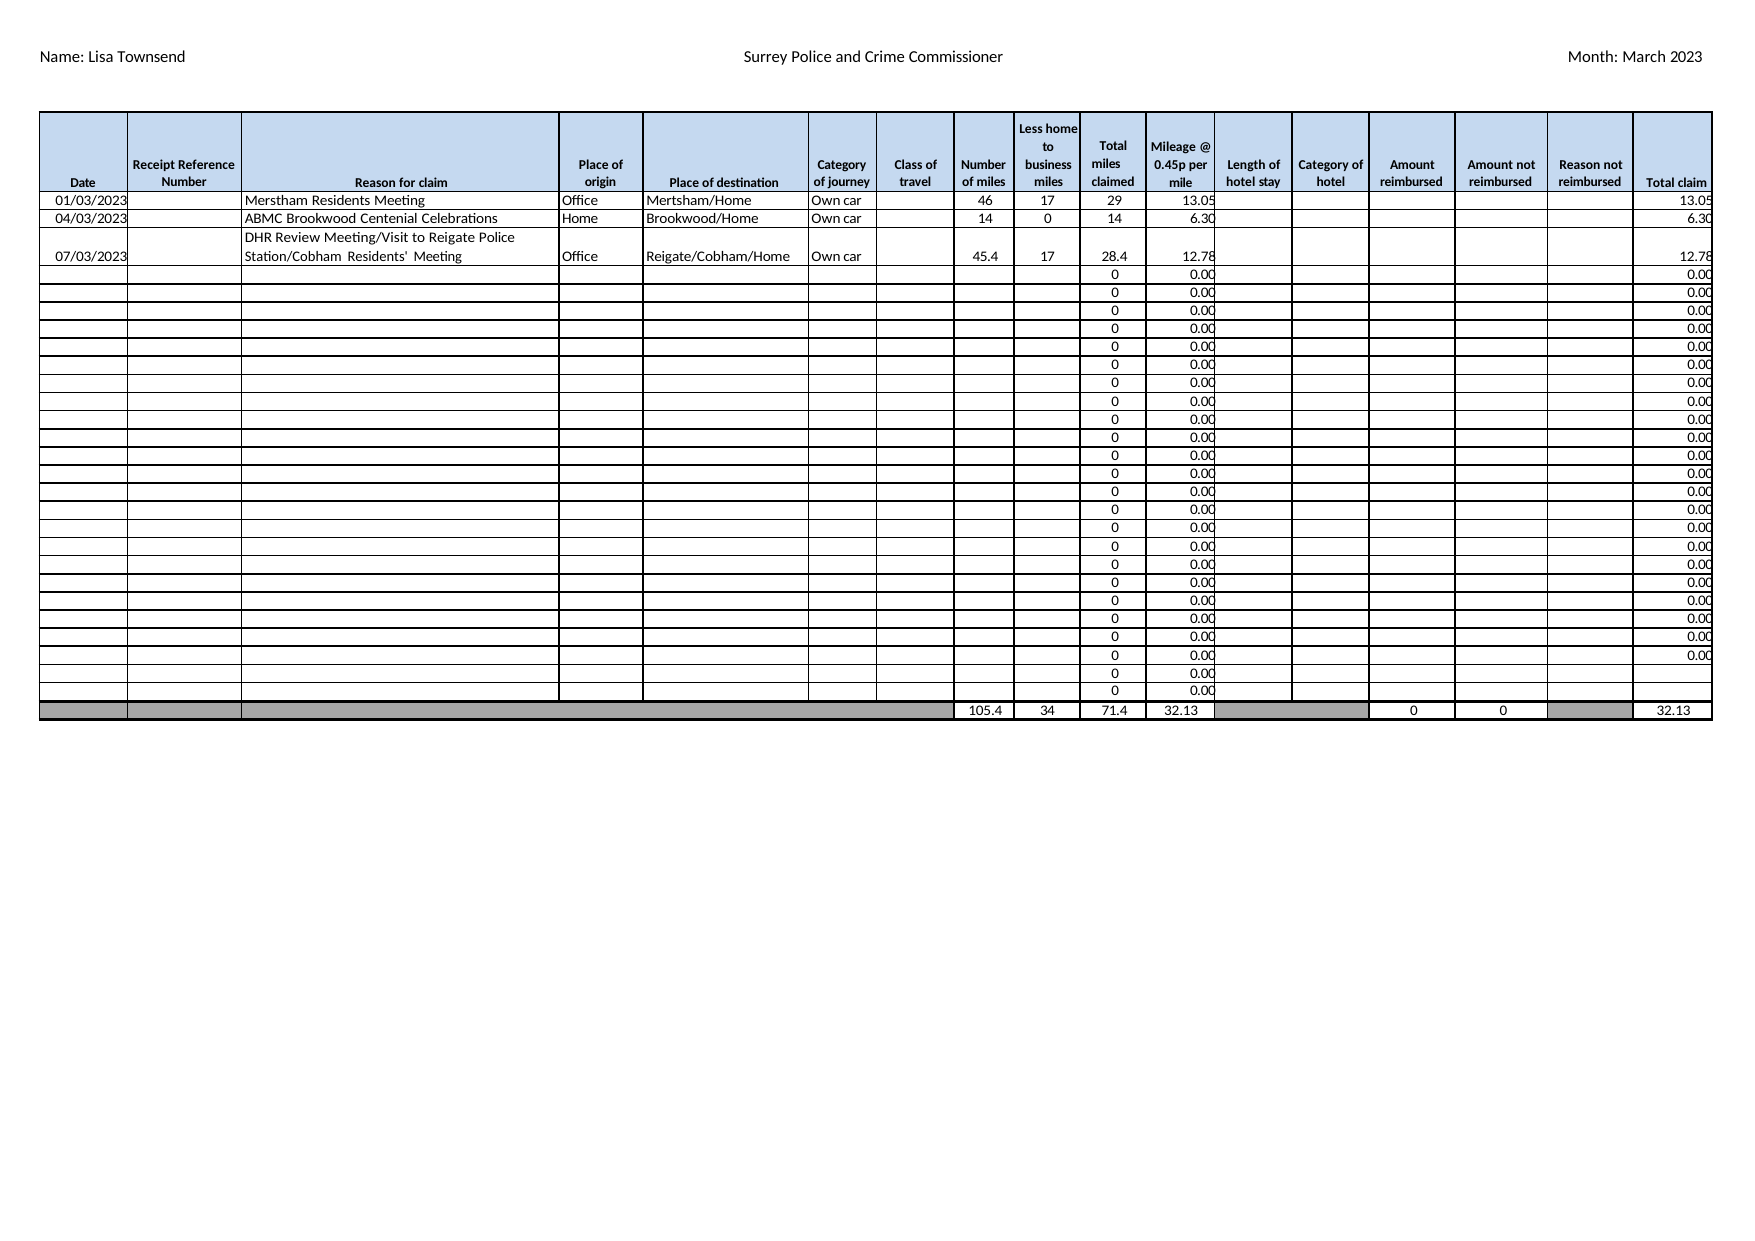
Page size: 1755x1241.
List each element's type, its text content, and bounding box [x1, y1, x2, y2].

table_cell [644, 502, 808, 518]
table_cell 0 [1081, 448, 1145, 464]
table_cell [242, 611, 558, 627]
table_cell 0 [1015, 210, 1079, 227]
table_cell [1370, 448, 1454, 464]
table_cell [1548, 538, 1632, 555]
table_cell 0 [1081, 593, 1145, 609]
table_cell [1015, 357, 1079, 373]
table_cell [1293, 575, 1368, 591]
table_cell [1370, 556, 1454, 573]
table_cell 32.13 [1147, 703, 1214, 718]
table_cell [128, 484, 241, 500]
table_cell 0 [1081, 538, 1145, 555]
table_cell [560, 502, 642, 518]
table_cell [1456, 430, 1547, 446]
table_cell [644, 339, 808, 355]
table_header Mileage @ 0.45p per mile [1147, 113, 1214, 191]
table_cell 0.00 [1634, 357, 1711, 373]
table_cell [644, 484, 808, 500]
table_cell 46 [955, 192, 1013, 209]
table_cell [1456, 538, 1547, 555]
table_cell [128, 192, 241, 209]
table_cell [877, 430, 953, 446]
table_cell Home [560, 210, 642, 227]
table_cell [877, 556, 953, 573]
table_cell [1548, 502, 1632, 518]
table_cell [809, 285, 876, 301]
table_cell [560, 556, 642, 573]
table_cell 14 [1081, 210, 1145, 227]
table_cell [40, 502, 127, 518]
table_cell [1370, 411, 1454, 428]
table_cell Mertsham/Home [644, 192, 808, 209]
table_cell [809, 665, 876, 682]
table_cell 0.00 [1147, 411, 1214, 428]
table_cell [242, 502, 558, 518]
table_cell [40, 665, 127, 682]
table_cell [242, 357, 558, 373]
table_cell [1548, 611, 1632, 627]
table_cell [1456, 285, 1547, 301]
table_cell [644, 375, 808, 392]
table_cell [1015, 484, 1079, 500]
table_cell [1293, 502, 1368, 518]
table_cell [40, 629, 127, 645]
table_cell [242, 575, 558, 591]
table_cell [128, 266, 241, 283]
table_cell [809, 484, 876, 500]
table_cell 0 [1081, 611, 1145, 627]
table_cell [1015, 430, 1079, 446]
table_cell [955, 375, 1013, 392]
table_cell [644, 266, 808, 283]
table_cell [40, 375, 127, 392]
table_cell Reigate/Cobham/Home [644, 228, 808, 265]
table_cell [644, 357, 808, 373]
table_cell [1456, 357, 1547, 373]
table_cell 07/03/2023 [40, 228, 127, 265]
table_cell [1456, 629, 1547, 645]
table_cell [40, 556, 127, 573]
table_cell [1456, 210, 1547, 227]
table_cell 0.00 [1634, 629, 1711, 645]
table_cell [1456, 466, 1547, 482]
table_cell [40, 285, 127, 301]
table_cell [809, 647, 876, 664]
table_cell [877, 321, 953, 337]
table_cell [1370, 665, 1454, 682]
table_cell [1370, 375, 1454, 392]
table_cell 0.00 [1147, 393, 1214, 410]
table_cell [560, 339, 642, 355]
table_cell [877, 575, 953, 591]
table_cell [877, 285, 953, 301]
table_cell [1293, 411, 1368, 428]
table_header Place of destination [644, 113, 808, 191]
table_cell [1370, 285, 1454, 301]
table_cell [560, 520, 642, 537]
table_cell [1548, 393, 1632, 410]
table_header Class of travel [877, 113, 953, 191]
table_cell [1370, 266, 1454, 283]
table_cell [128, 502, 241, 518]
table_cell [644, 321, 808, 337]
table_cell [1548, 575, 1632, 591]
table_cell [1215, 629, 1291, 645]
table_cell [644, 430, 808, 446]
table_cell [1456, 303, 1547, 319]
table_cell [877, 484, 953, 500]
table_cell 0.00 [1147, 629, 1214, 645]
table_cell [1215, 192, 1291, 209]
table_cell [1015, 629, 1079, 645]
table_cell 0.00 [1634, 647, 1711, 664]
table_cell 0 [1081, 629, 1145, 645]
table_cell [1293, 611, 1368, 627]
table_cell [809, 339, 876, 355]
table_cell [955, 285, 1013, 301]
table_cell 12.78 [1147, 228, 1214, 265]
table_cell [1015, 593, 1079, 609]
table_cell [1215, 448, 1291, 464]
table_cell [128, 303, 241, 319]
table_cell [1015, 448, 1079, 464]
table_cell [877, 448, 953, 464]
table_header Category of hotel [1293, 113, 1368, 191]
table_cell 0.00 [1147, 593, 1214, 609]
table_cell [1370, 339, 1454, 355]
table_cell [1215, 285, 1291, 301]
table_cell [644, 285, 808, 301]
table_cell [1548, 520, 1632, 537]
table_cell 0 [1081, 303, 1145, 319]
table_cell [1215, 411, 1291, 428]
table_cell [644, 647, 808, 664]
table_cell [1548, 703, 1632, 718]
table_cell [242, 448, 558, 464]
table_cell [1548, 210, 1632, 227]
table_cell [877, 228, 953, 265]
table_cell 0 [1081, 266, 1145, 283]
table_cell 04/03/2023 [40, 210, 127, 227]
table_cell [809, 448, 876, 464]
table_cell [40, 575, 127, 591]
table_cell 0.00 [1147, 466, 1214, 482]
table_cell [1015, 538, 1079, 555]
table_cell [1293, 538, 1368, 555]
table_cell [809, 321, 876, 337]
table_cell [1215, 228, 1291, 265]
table_cell [1548, 484, 1632, 500]
table_cell [955, 611, 1013, 627]
table_cell [955, 502, 1013, 518]
table_cell [955, 629, 1013, 645]
table_cell [1015, 411, 1079, 428]
table_cell [128, 665, 241, 682]
table_cell DHR Review Meeting/Visit to Reigate Police Station/Cobham Residents' Meeting [242, 228, 558, 265]
table_cell [1456, 321, 1547, 337]
table_cell [809, 611, 876, 627]
table_cell [1548, 228, 1632, 265]
table_cell [242, 321, 558, 337]
table_cell [809, 683, 876, 700]
table_cell [1215, 520, 1291, 537]
table_cell [242, 629, 558, 645]
table_cell [955, 357, 1013, 373]
table_cell [1215, 339, 1291, 355]
table_header Place of origin [560, 113, 642, 191]
table_cell Own car [809, 210, 876, 227]
table_cell [877, 520, 953, 537]
table_cell 0.00 [1634, 266, 1711, 283]
table_cell 0.00 [1147, 484, 1214, 500]
table_cell 71.4 [1081, 703, 1145, 718]
table_cell [128, 683, 241, 700]
table_cell [40, 266, 127, 283]
table_cell [1548, 647, 1632, 664]
table_cell 0.00 [1634, 520, 1711, 537]
table_cell [1370, 430, 1454, 446]
table_cell 0.00 [1634, 538, 1711, 555]
table_cell [242, 266, 558, 283]
table_cell [1293, 665, 1368, 682]
table_cell [128, 210, 241, 227]
table_cell [955, 575, 1013, 591]
table_cell [1456, 266, 1547, 283]
table_cell [1370, 192, 1454, 209]
table_cell [242, 538, 558, 555]
table_cell [877, 303, 953, 319]
table_cell [1015, 665, 1079, 682]
table_cell [1015, 266, 1079, 283]
table_cell [1548, 303, 1632, 319]
table_cell 0 [1081, 502, 1145, 518]
table_header Number of miles [955, 113, 1013, 191]
table_cell [560, 466, 642, 482]
table_cell 0.00 [1147, 611, 1214, 627]
table_cell [242, 466, 558, 482]
table_cell 45.4 [955, 228, 1013, 265]
table_cell [809, 430, 876, 446]
table_cell [1456, 228, 1547, 265]
table_cell [1215, 611, 1291, 627]
table_cell [1293, 339, 1368, 355]
table_cell [1370, 647, 1454, 664]
table_cell [1293, 466, 1368, 482]
table_cell [809, 393, 876, 410]
table_cell 0.00 [1634, 484, 1711, 500]
table_cell [1293, 375, 1368, 392]
table_cell [560, 665, 642, 682]
table_cell [809, 575, 876, 591]
table_cell [560, 266, 642, 283]
table_cell [1015, 375, 1079, 392]
table_cell [242, 683, 558, 700]
table_cell 0.00 [1147, 665, 1214, 682]
table_cell [877, 466, 953, 482]
table_cell [809, 411, 876, 428]
table_cell 0.00 [1634, 575, 1711, 591]
table_cell [1456, 192, 1547, 209]
table_cell 32.13 [1634, 703, 1711, 718]
table_cell [644, 538, 808, 555]
table_cell 0.00 [1634, 393, 1711, 410]
table_cell [40, 357, 127, 373]
table_header Less home to business miles [1015, 113, 1079, 191]
table_cell 0 [1081, 393, 1145, 410]
table_cell [40, 466, 127, 482]
table_cell [1456, 647, 1547, 664]
table_cell [1293, 647, 1368, 664]
table_cell [128, 556, 241, 573]
table_cell [560, 321, 642, 337]
table_cell [242, 430, 558, 446]
table_cell [560, 629, 642, 645]
table_cell [128, 357, 241, 373]
table_cell [1548, 448, 1632, 464]
table_cell [40, 303, 127, 319]
table_cell 0.00 [1147, 285, 1214, 301]
table_header Length of hotel stay [1215, 113, 1291, 191]
table_cell 0.00 [1634, 321, 1711, 337]
table_cell 0.00 [1634, 375, 1711, 392]
table_header Reason not reimbursed [1548, 113, 1632, 191]
table_cell [1370, 683, 1454, 700]
table_cell [877, 611, 953, 627]
table_cell [40, 520, 127, 537]
table_cell ABMC Brookwood Centenial Celebrations [242, 210, 558, 227]
table_cell [1293, 303, 1368, 319]
table_cell [1456, 411, 1547, 428]
table_cell [1293, 683, 1368, 700]
table_cell [1456, 339, 1547, 355]
table_cell [128, 285, 241, 301]
table_cell [644, 303, 808, 319]
table_cell [128, 448, 241, 464]
table_cell [1548, 683, 1632, 700]
table_cell [644, 466, 808, 482]
table_cell [128, 393, 241, 410]
table_cell [809, 520, 876, 537]
table_cell [955, 321, 1013, 337]
table_cell [1548, 339, 1632, 355]
table_cell [1370, 466, 1454, 482]
table_cell 0 [1081, 339, 1145, 355]
table_cell 0 [1081, 575, 1145, 591]
table_cell [242, 339, 558, 355]
table_header Receipt Reference Number [128, 113, 241, 191]
table_cell [560, 303, 642, 319]
table_cell 13.05 [1147, 192, 1214, 209]
table_cell 0 [1081, 683, 1145, 700]
table_cell [242, 703, 953, 718]
table_cell [1215, 575, 1291, 591]
table_cell [128, 321, 241, 337]
table_cell [1370, 629, 1454, 645]
table_cell [644, 520, 808, 537]
table_cell [1293, 393, 1368, 410]
table_cell [644, 411, 808, 428]
table_cell [560, 393, 642, 410]
table_cell [128, 430, 241, 446]
table_cell [1015, 502, 1079, 518]
table_cell [560, 357, 642, 373]
table_cell [1293, 285, 1368, 301]
table_cell [877, 665, 953, 682]
table_cell [1215, 266, 1291, 283]
table_cell [40, 448, 127, 464]
table_cell [1456, 575, 1547, 591]
table_cell 0.00 [1147, 647, 1214, 664]
table_cell [242, 665, 558, 682]
table_cell 0 [1081, 375, 1145, 392]
table_cell [560, 575, 642, 591]
table_cell 0.00 [1147, 575, 1214, 591]
table_cell [809, 593, 876, 609]
table_cell 0.00 [1147, 502, 1214, 518]
table_cell [1215, 357, 1291, 373]
table_cell [560, 375, 642, 392]
table_cell [1548, 665, 1632, 682]
table_cell 0 [1081, 647, 1145, 664]
table_cell [809, 502, 876, 518]
table_cell [1456, 593, 1547, 609]
table_cell [1015, 647, 1079, 664]
table_cell [955, 665, 1013, 682]
table_cell [644, 665, 808, 682]
table_cell [1370, 593, 1454, 609]
table_cell [877, 683, 953, 700]
table_cell [955, 520, 1013, 537]
table_cell [1215, 466, 1291, 482]
table_cell [644, 593, 808, 609]
table_header Date [40, 113, 127, 191]
table_cell [560, 411, 642, 428]
table_cell Own car [809, 228, 876, 265]
table_cell [128, 466, 241, 482]
table_cell 0.00 [1634, 430, 1711, 446]
table_cell 6.30 [1147, 210, 1214, 227]
table_cell [560, 647, 642, 664]
table_cell [560, 430, 642, 446]
table_cell [128, 538, 241, 555]
table_cell 0.00 [1147, 339, 1214, 355]
table_cell [40, 611, 127, 627]
table_header Category of journey [809, 113, 876, 191]
table_cell [128, 703, 241, 718]
table_cell [1370, 575, 1454, 591]
table_cell [40, 339, 127, 355]
table_cell [560, 611, 642, 627]
table_cell [1293, 192, 1368, 209]
table_cell [242, 647, 558, 664]
table_cell 0.00 [1147, 375, 1214, 392]
table_cell [955, 303, 1013, 319]
table_cell [1015, 285, 1079, 301]
table_cell [1293, 520, 1368, 537]
table_cell [40, 683, 127, 700]
table_cell [1215, 321, 1291, 337]
table_cell [1293, 593, 1368, 609]
table_cell 0 [1081, 285, 1145, 301]
table_cell [1015, 683, 1079, 700]
table_cell [40, 484, 127, 500]
table_cell 0.00 [1147, 321, 1214, 337]
table_cell 0 [1081, 411, 1145, 428]
table_header Total miles claimed [1081, 113, 1145, 191]
table_cell [560, 484, 642, 500]
table_cell 0.00 [1634, 502, 1711, 518]
table_cell [40, 430, 127, 446]
table_cell [955, 339, 1013, 355]
table_cell 0.00 [1147, 448, 1214, 464]
table_cell [242, 556, 558, 573]
table_cell [877, 266, 953, 283]
table_cell [1293, 266, 1368, 283]
table_cell [955, 556, 1013, 573]
table_cell [560, 448, 642, 464]
table_cell [1370, 502, 1454, 518]
table_cell [1456, 556, 1547, 573]
table_cell [1293, 448, 1368, 464]
table_cell [1015, 556, 1079, 573]
table_cell 0 [1081, 665, 1145, 682]
table_cell [128, 647, 241, 664]
table_cell [560, 285, 642, 301]
table_cell [40, 647, 127, 664]
table_cell [1370, 484, 1454, 500]
table_cell [1370, 357, 1454, 373]
table_cell [809, 538, 876, 555]
table_cell [955, 647, 1013, 664]
table_cell [955, 593, 1013, 609]
table_cell [877, 593, 953, 609]
table_cell [955, 484, 1013, 500]
table_cell 0.00 [1634, 466, 1711, 482]
table_cell [128, 611, 241, 627]
table_cell [1215, 303, 1291, 319]
table_cell [1370, 228, 1454, 265]
table_cell [1370, 321, 1454, 337]
table_cell [877, 375, 953, 392]
table_cell [1456, 520, 1547, 537]
table_cell [128, 575, 241, 591]
table_cell 0.00 [1147, 520, 1214, 537]
table_cell [1548, 556, 1632, 573]
table_cell [1215, 393, 1291, 410]
table_cell [955, 448, 1013, 464]
table_cell 0.00 [1634, 448, 1711, 464]
table_cell [128, 593, 241, 609]
table_cell [128, 520, 241, 537]
table_cell 0.00 [1634, 611, 1711, 627]
table_cell [809, 375, 876, 392]
table_cell [644, 556, 808, 573]
table_cell [242, 411, 558, 428]
table_cell [1215, 593, 1291, 609]
table_cell [1456, 502, 1547, 518]
table_cell 0.00 [1147, 266, 1214, 283]
table_cell [1456, 393, 1547, 410]
table_cell [1293, 430, 1368, 446]
table_cell 6.30 [1634, 210, 1711, 227]
table_cell [1015, 339, 1079, 355]
table_cell 12.78 [1634, 228, 1711, 265]
table_cell [644, 393, 808, 410]
table_cell [644, 448, 808, 464]
table_cell [1634, 665, 1711, 682]
table_cell 0.00 [1147, 303, 1214, 319]
table_header Total claim [1634, 113, 1711, 191]
table_cell [1215, 647, 1291, 664]
table_cell [809, 466, 876, 482]
table_cell [1215, 484, 1291, 500]
table_cell 34 [1015, 703, 1079, 718]
table_cell [809, 556, 876, 573]
table_cell [560, 538, 642, 555]
table_cell [809, 357, 876, 373]
table_cell [242, 484, 558, 500]
table_cell [1548, 192, 1632, 209]
table_cell [644, 575, 808, 591]
table_cell [40, 411, 127, 428]
table_cell 0 [1370, 703, 1454, 718]
table_cell [809, 266, 876, 283]
table_cell [1456, 683, 1547, 700]
table_cell 0.00 [1147, 538, 1214, 555]
table_cell [1215, 430, 1291, 446]
table_cell [877, 411, 953, 428]
table_cell [1548, 430, 1632, 446]
table_cell 0.00 [1147, 357, 1214, 373]
table_cell [955, 683, 1013, 700]
table_cell [1293, 556, 1368, 573]
table_cell [1370, 303, 1454, 319]
table_cell [40, 593, 127, 609]
table_cell [1548, 266, 1632, 283]
table_cell [1215, 502, 1291, 518]
table_cell [128, 375, 241, 392]
table_cell 17 [1015, 192, 1079, 209]
table_cell [40, 393, 127, 410]
table_cell 105.4 [955, 703, 1013, 718]
table_cell [1293, 357, 1368, 373]
table_cell [1456, 665, 1547, 682]
table_cell [1293, 484, 1368, 500]
table_header Amount not reimbursed [1456, 113, 1547, 191]
table_cell 0 [1081, 520, 1145, 537]
table_cell [1293, 210, 1368, 227]
table_cell [955, 430, 1013, 446]
table_cell [1456, 375, 1547, 392]
table_cell [560, 683, 642, 700]
table_cell [1215, 556, 1291, 573]
table_cell 17 [1015, 228, 1079, 265]
table_cell [1370, 393, 1454, 410]
table_cell [644, 629, 808, 645]
table_cell [1015, 321, 1079, 337]
table_cell 0 [1081, 430, 1145, 446]
table_cell [955, 266, 1013, 283]
table_cell [1548, 285, 1632, 301]
table_cell [1015, 303, 1079, 319]
table_cell [128, 339, 241, 355]
table_cell 28.4 [1081, 228, 1145, 265]
table_cell [1293, 629, 1368, 645]
table_cell [877, 339, 953, 355]
table_cell [1548, 411, 1632, 428]
table_cell [644, 611, 808, 627]
text Name: Lisa Townsend Surrey Police and Crime Commissioner Month: March 2023 [39, 46, 1725, 66]
table_cell [1548, 357, 1632, 373]
table_cell [1456, 611, 1547, 627]
table_cell [1215, 665, 1291, 682]
table_cell [1548, 375, 1632, 392]
table_cell [560, 593, 642, 609]
table_header Amount reimbursed [1370, 113, 1454, 191]
table_cell [128, 411, 241, 428]
table_cell 0.00 [1634, 285, 1711, 301]
table_cell [877, 393, 953, 410]
table_cell 0 [1456, 703, 1547, 718]
table_cell [1548, 629, 1632, 645]
table_cell [40, 321, 127, 337]
table_cell [1370, 520, 1454, 537]
table_cell [128, 228, 241, 265]
table_cell [242, 303, 558, 319]
table_cell [242, 593, 558, 609]
table_cell Merstham Residents Meeting [242, 192, 558, 209]
table_cell [955, 538, 1013, 555]
table_cell 29 [1081, 192, 1145, 209]
table_cell [877, 538, 953, 555]
table_cell [877, 210, 953, 227]
table_cell 0.00 [1147, 683, 1214, 700]
table_cell [40, 538, 127, 555]
table_cell 0.00 [1634, 339, 1711, 355]
table_cell [242, 520, 558, 537]
table_cell 0 [1081, 484, 1145, 500]
table_cell 0 [1081, 321, 1145, 337]
table_cell Own car [809, 192, 876, 209]
table_cell [1215, 538, 1291, 555]
table_cell 0.00 [1634, 593, 1711, 609]
table_cell [1015, 611, 1079, 627]
table_cell 0.00 [1634, 411, 1711, 428]
table_cell [1456, 448, 1547, 464]
table_cell [1548, 321, 1632, 337]
table_cell [1548, 466, 1632, 482]
table_cell [40, 703, 127, 718]
table_cell [955, 393, 1013, 410]
table_cell [128, 629, 241, 645]
table_cell 0.00 [1147, 430, 1214, 446]
table_cell 0.00 [1147, 556, 1214, 573]
table_cell [809, 303, 876, 319]
table_cell [809, 629, 876, 645]
table_cell [1015, 575, 1079, 591]
table_cell [1293, 321, 1368, 337]
table_cell [242, 393, 558, 410]
table_cell Office [560, 192, 642, 209]
table_cell [1215, 210, 1291, 227]
table_cell [242, 375, 558, 392]
table_cell 0 [1081, 357, 1145, 373]
table_cell [1015, 466, 1079, 482]
table_cell 01/03/2023 [40, 192, 127, 209]
table_cell [955, 466, 1013, 482]
table_cell [1370, 538, 1454, 555]
table_cell [1370, 611, 1454, 627]
table_cell [1215, 703, 1368, 718]
table_cell Brookwood/Home [644, 210, 808, 227]
table_cell [1634, 683, 1711, 700]
table_cell 0 [1081, 466, 1145, 482]
table_cell [1370, 210, 1454, 227]
table_cell 0 [1081, 556, 1145, 573]
table_cell [877, 357, 953, 373]
table_cell 13.05 [1634, 192, 1711, 209]
table_cell 0.00 [1634, 303, 1711, 319]
table_cell [242, 285, 558, 301]
table_cell [1215, 683, 1291, 700]
table_cell [955, 411, 1013, 428]
table_cell [1015, 393, 1079, 410]
table_cell 14 [955, 210, 1013, 227]
table_cell [1548, 593, 1632, 609]
table_cell [877, 502, 953, 518]
table_cell [877, 647, 953, 664]
table_cell Office [560, 228, 642, 265]
table_cell [877, 629, 953, 645]
table_cell [644, 683, 808, 700]
table_cell [877, 192, 953, 209]
table_cell [1456, 484, 1547, 500]
table_cell 0.00 [1634, 556, 1711, 573]
table_header Reason for claim [242, 113, 558, 191]
table_cell [1015, 520, 1079, 537]
table_cell [1293, 228, 1368, 265]
table_cell [1215, 375, 1291, 392]
